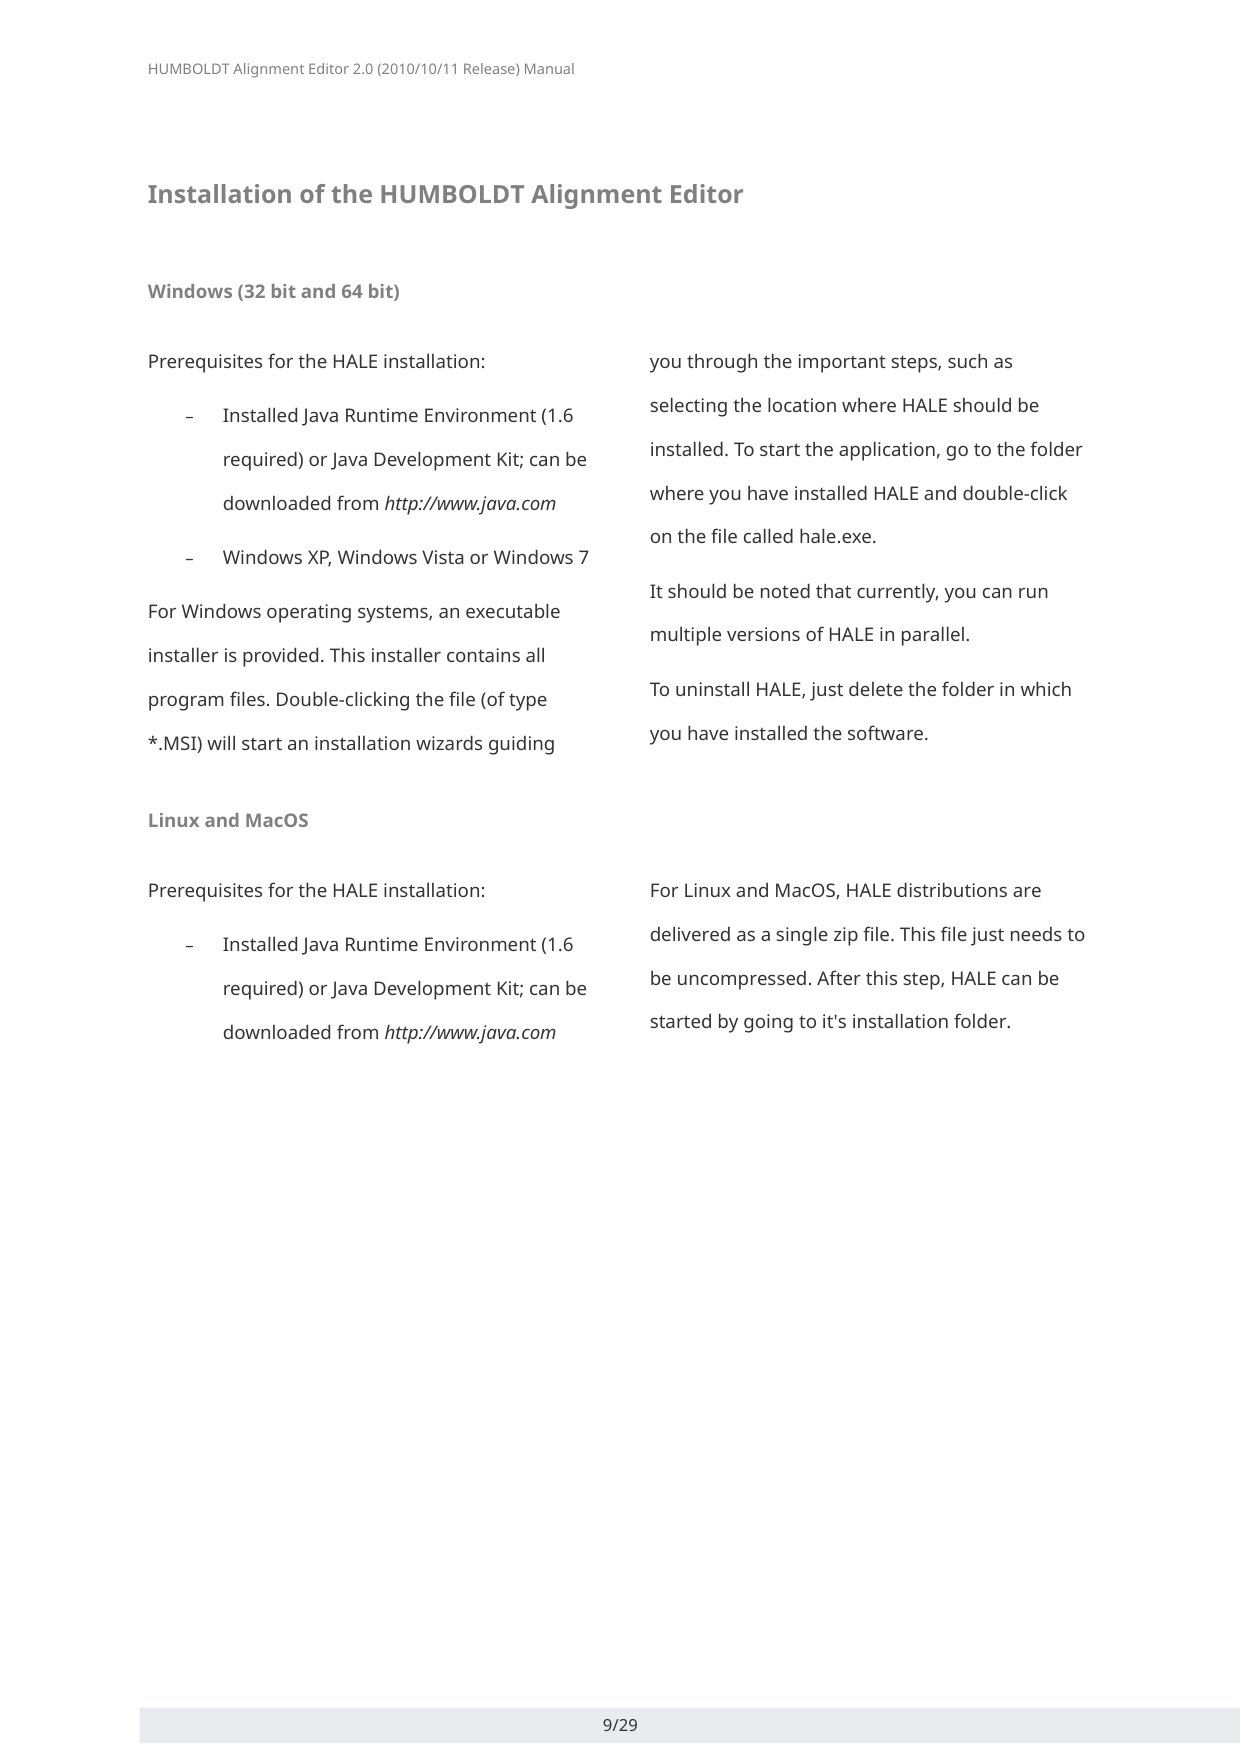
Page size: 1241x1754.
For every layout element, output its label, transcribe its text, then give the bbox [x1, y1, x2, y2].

subtitle Installation of the HUMBOLDT Alignment Editor [148, 177, 1092, 211]
text you through the important steps, such as selecting the location where HALE should be installed. To start the application, go to the folder where you have installed HALE and double-click on the file called hale.exe. [649, 348, 1092, 549]
list Windows XP, Windows Vista or Windows 7 [185, 544, 591, 570]
text Prerequisites for the HALE installation: [148, 877, 591, 903]
text For Windows operating systems, an executable installer is provided. This installer contains all program files. Double-clicking the file (of type *.MSI) will start an installation wizards guiding [148, 599, 591, 756]
list Installed Java Runtime Environment (1.6 required) or Java Development Kit; can be downloaded from http://www.java.com [185, 931, 591, 1044]
text To uninstall HALE, just delete the folder in which you have installed the software. [649, 676, 1092, 745]
text It should be noted that currently, you can run multiple versions of HALE in parallel. [649, 578, 1092, 647]
subtitle Windows (32 bit and 64 bit) [148, 279, 1092, 304]
text For Linux and MacOS, HALE distributions are delivered as a single zip file. This file just needs to be uncompressed. After this step, HALE can be started by going to it's installation folder. [649, 877, 1092, 1034]
subtitle Linux and MacOS [148, 807, 1092, 833]
list Installed Java Runtime Environment (1.6 required) or Java Development Kit; can be downloaded from http://www.java.com [185, 402, 591, 516]
text Prerequisites for the HALE installation: [148, 348, 591, 374]
